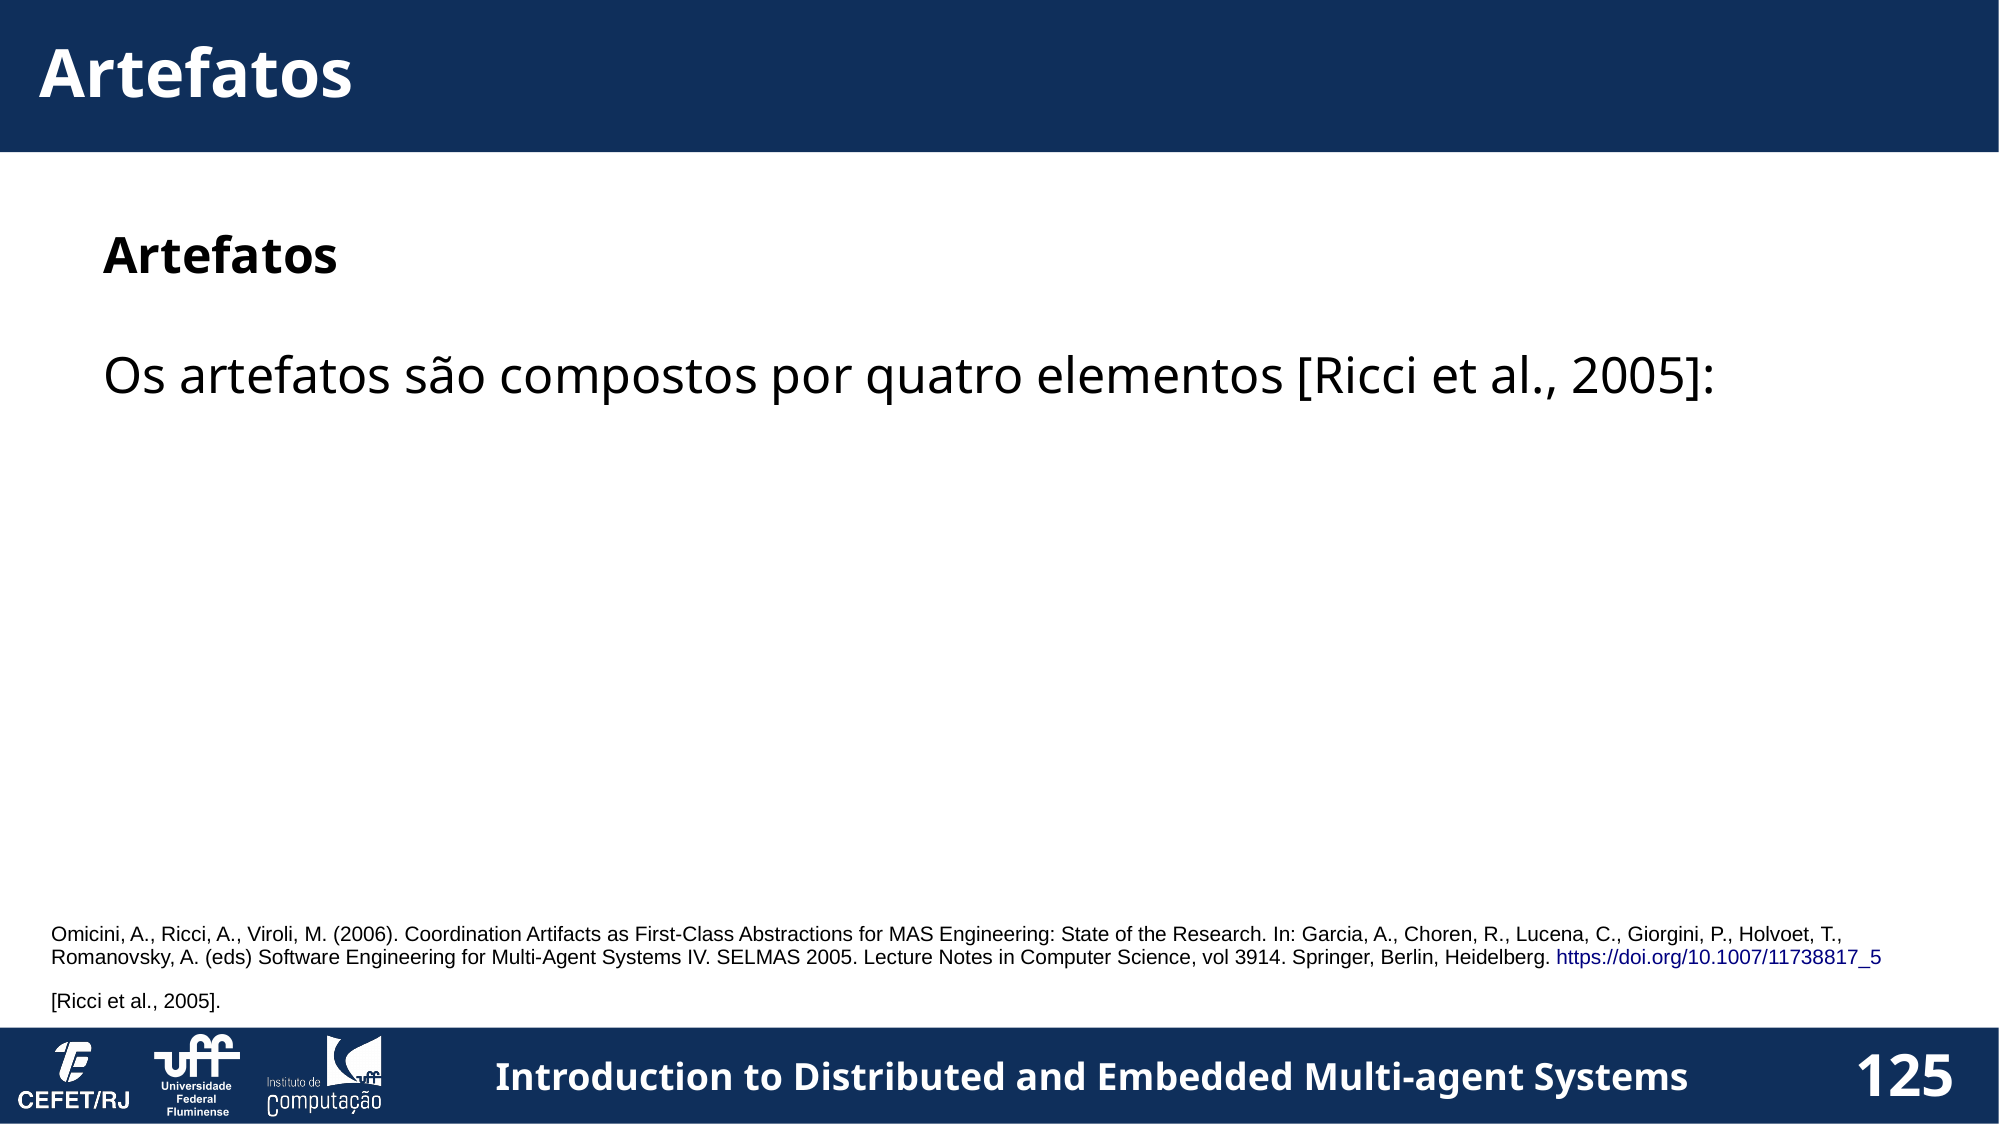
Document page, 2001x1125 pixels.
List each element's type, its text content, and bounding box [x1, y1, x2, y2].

text_box Artefatos [25, 23, 1999, 119]
picture [18, 1021, 129, 1125]
text_box Omicini, A., Ricci, A., Viroli, M. (2006). Coordination Artifacts as First-Class Abstractions for MAS Engineering: State of the Research. In: Garcia, A., Choren, R., Lucena, C., Giorgini, P., Holvoet, T., Romanovsky, A. (eds) Software Engineering for Multi-Agent Systems IV. SELMAS 2005. Lecture Notes in Computer Science, vol 3914. Springer, Berlin, Heidelberg. https://doi.org/10.1007/11738817_5 [Ricci et al., 2005]. [36, 915, 1949, 1021]
text_box Artefatos Os artefatos são compostos por quatro elementos [Ricci et al., 2005]: [88, 216, 1947, 412]
picture [265, 1033, 383, 1117]
picture [153, 1033, 241, 1121]
